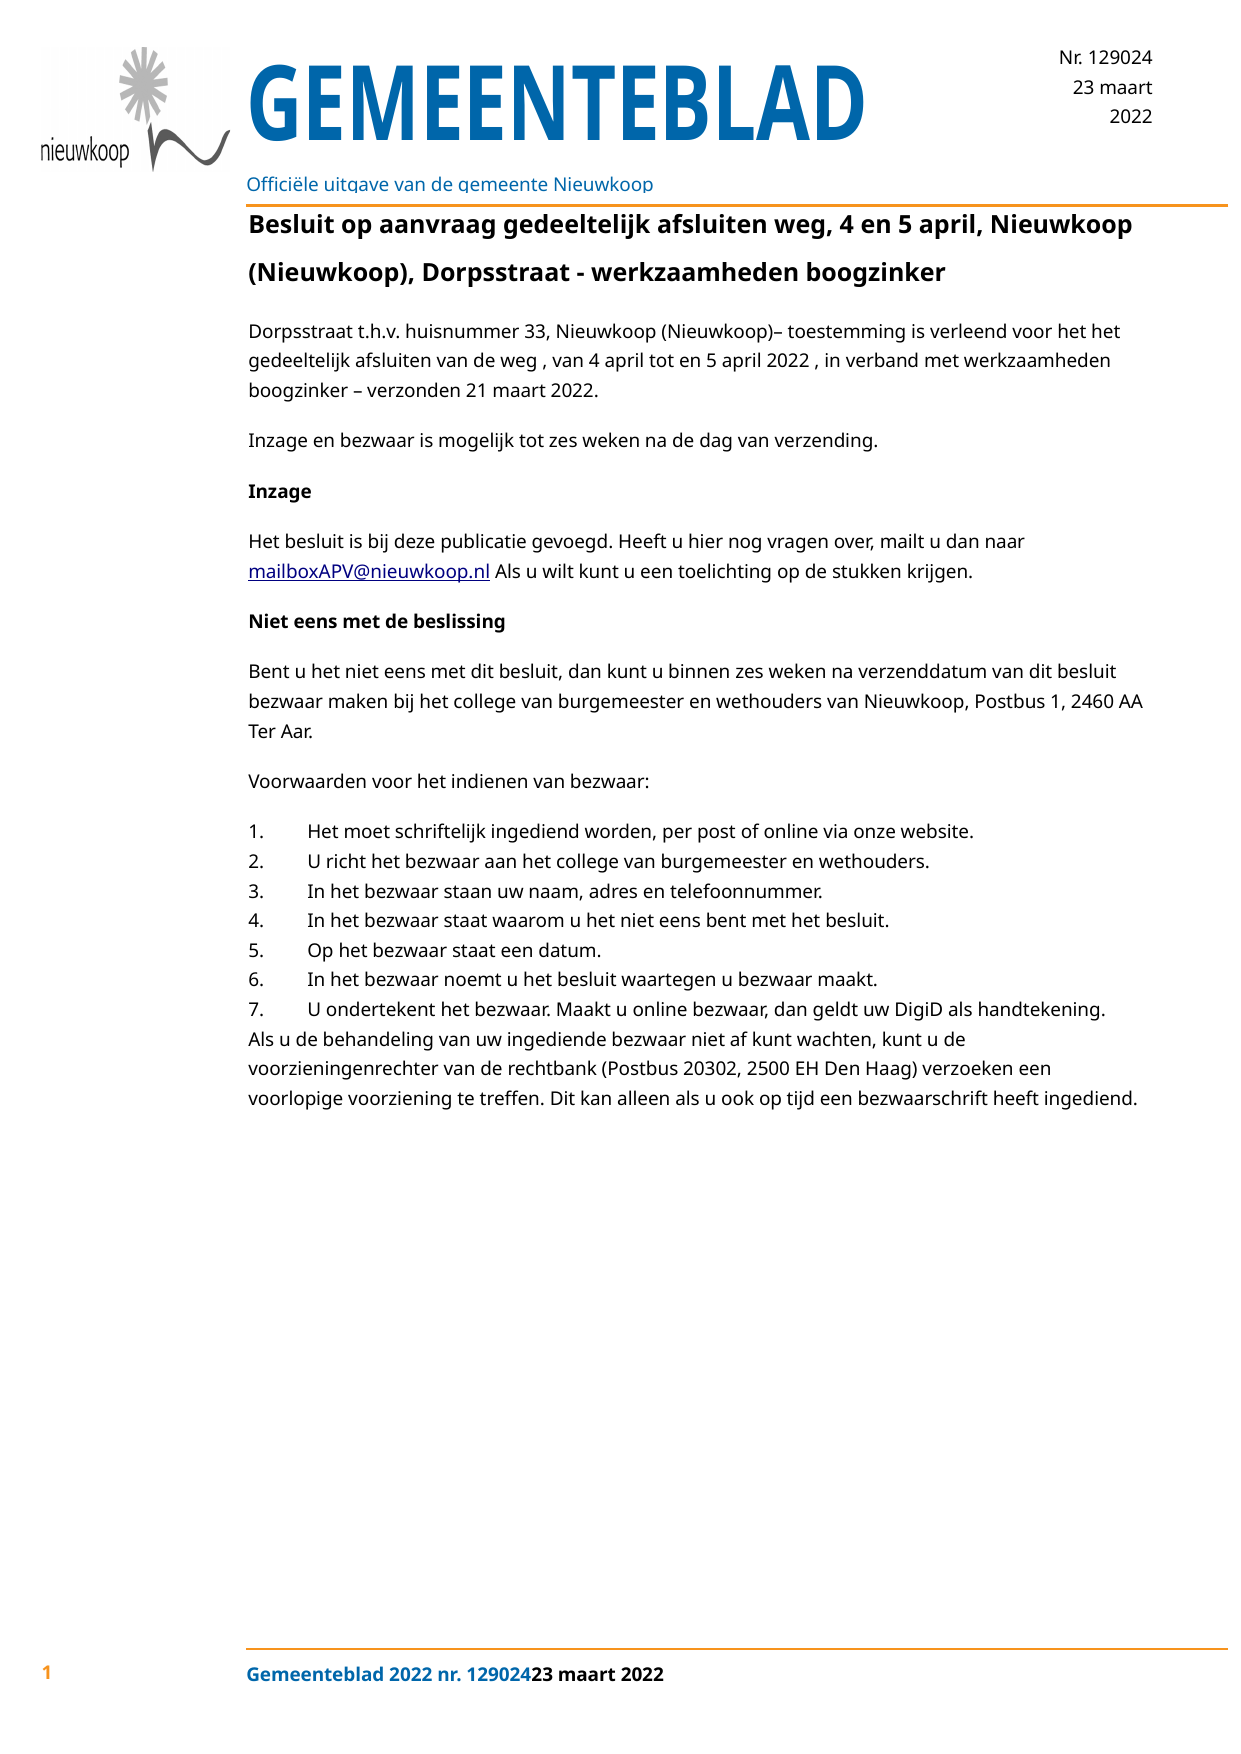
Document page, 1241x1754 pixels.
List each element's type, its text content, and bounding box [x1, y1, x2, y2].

picture [41, 47, 231, 172]
text Inzage en bezwaar is mogelijk tot zes weken na de dag van verzending. [248, 427, 1152, 453]
text Voorwaarden voor het indienen van bezwaar: [248, 768, 1152, 794]
list Op het bezwaar staat een datum. [248, 937, 1152, 963]
text Niet eens met de beslissing [248, 608, 1152, 634]
list U ondertekent het bezwaar. Maakt u online bezwaar, dan geldt uw DigiD als handtekening. [248, 996, 1152, 1022]
text Inzage [248, 478, 1152, 504]
list Het moet schriftelijk ingediend worden, per post of online via onze website. [248, 819, 1152, 844]
text Dorpsstraat t.h.v. huisnummer 33, Nieuwkoop (Nieuwkoop)– toestemming is verleend voor het het gedeeltelijk afsluiten van de weg , van 4 april tot en 5 april 2022 , in verband met werkzaamheden boogzinker – verzonden 21 maart 2022. [248, 318, 1152, 403]
list In het bezwaar noemt u het besluit waartegen u bezwaar maakt. [248, 967, 1152, 992]
text Bent u het niet eens met dit besluit, dan kunt u binnen zes weken na verzenddatum van dit besluit bezwaar maken bij het college van burgemeester en wethouders van Nieuwkoop, Postbus 1, 2460 AA Ter Aar. [248, 659, 1152, 744]
list In het bezwaar staan uw naam, adres en telefoonnummer. [248, 878, 1152, 904]
list U richt het bezwaar aan het college van burgemeester en wethouders. [248, 848, 1152, 874]
text Als u de behandeling van uw ingediende bezwaar niet af kunt wachten, kunt u de voorzieningenrechter van de rechtbank (Postbus 20302, 2500 EH Den Haag) verzoeken een voorlopige voorziening te treffen. Dit kan alleen als u ook op tijd een bezwaarschrift heeft ingediend. [248, 1026, 1152, 1111]
text Het besluit is bij deze publicatie gevoegd. Heeft u hier nog vragen over, mailt u dan naar mailboxAPV@nieuwkoop.nl Als u wilt kunt u een toelichting op de stukken krijgen. [248, 528, 1152, 584]
text Besluit op aanvraag gedeeltelijk afsluiten weg, 4 en 5 april, Nieuwkoop (Nieuwkoop), Dorpsstraat - werkzaamheden boogzinker [248, 207, 1152, 288]
list In het bezwaar staat waarom u het niet eens bent met het besluit. [248, 907, 1152, 933]
